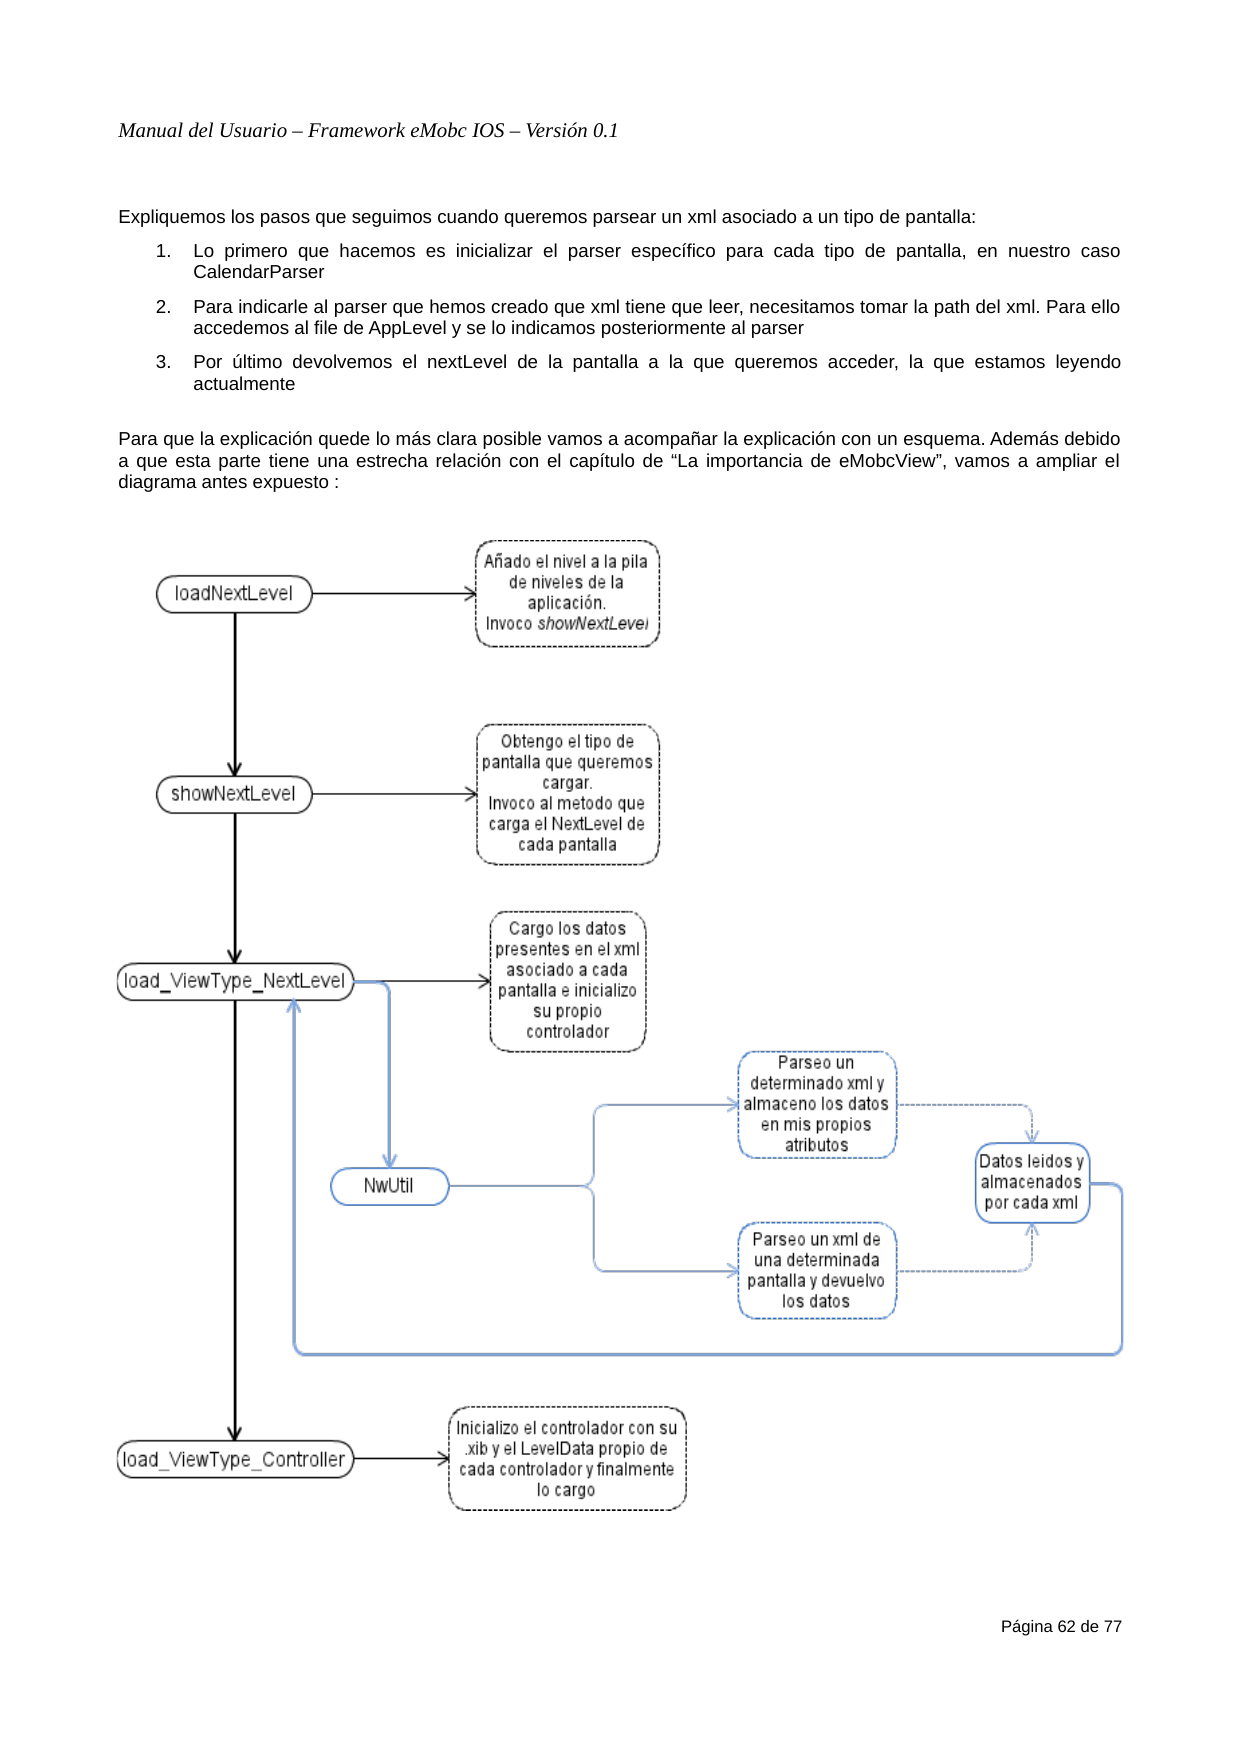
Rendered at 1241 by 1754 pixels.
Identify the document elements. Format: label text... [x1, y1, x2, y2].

list Por último devolvemos el nextLevel de la pantalla a la que queremos acceder, la que estamos leyendo actualmente [156, 351, 1122, 416]
text Expliquemos los pasos que seguimos cuando queremos parsear un xml asociado a un tipo de pantalla: [118, 206, 1122, 227]
text Para que la explicación quede lo más clara posible vamos a acompañar la explicación con un esquema. Además debido a que esta parte tiene una estrecha relación con el capítulo de “La importancia de eMobcView”, vamos a ampliar el diagrama antes expuesto : [118, 428, 1122, 493]
picture [116, 540, 1124, 1511]
list Para indicarle al parser que hemos creado que xml tiene que leer, necesitamos tomar la path del xml. Para ello accedemos al file de AppLevel y se lo indicamos posteriormente al parser [156, 295, 1122, 338]
list Lo primero que hacemos es inicializar el parser específico para cada tipo de pantalla, en nuestro caso CalendarParser [156, 240, 1122, 283]
